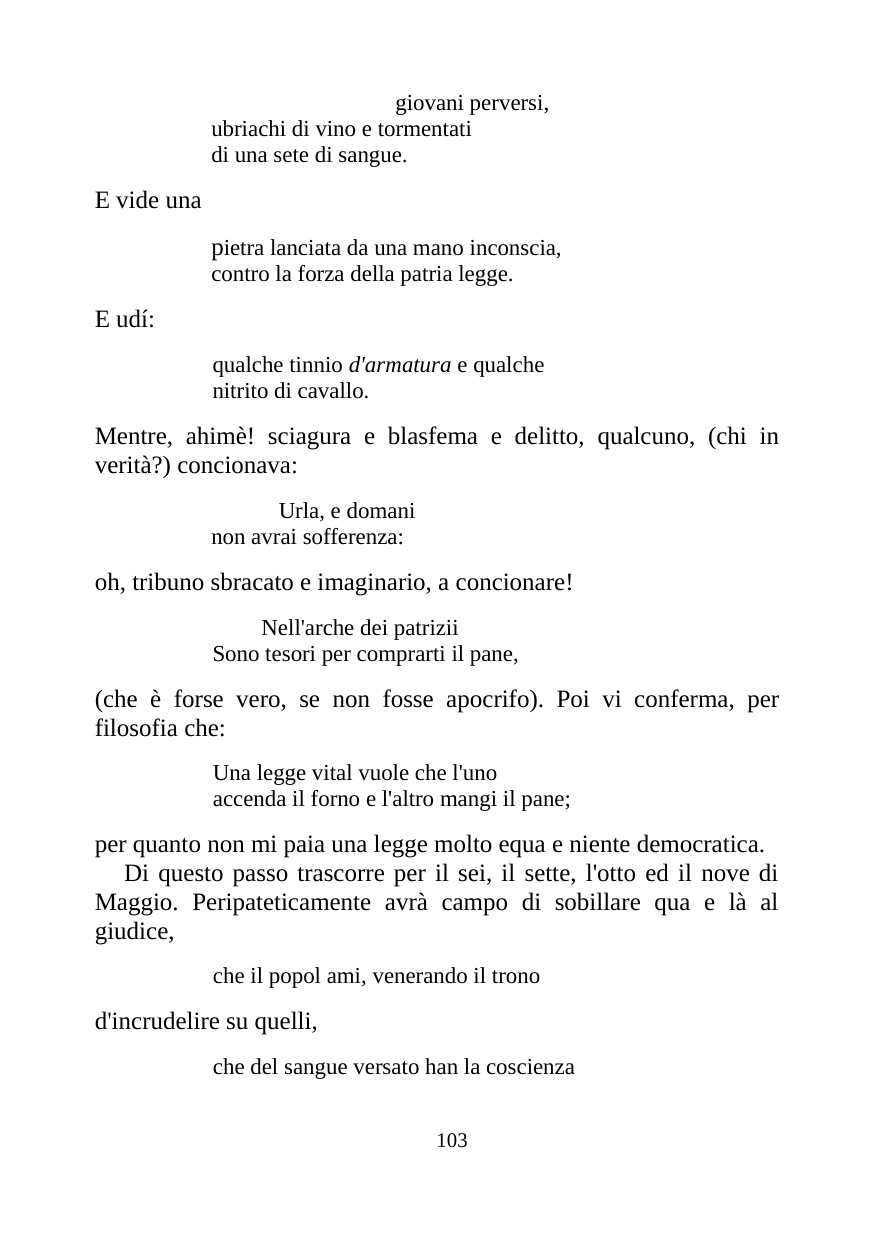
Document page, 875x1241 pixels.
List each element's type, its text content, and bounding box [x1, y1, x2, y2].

text Nell'arche dei patrizii [212, 613, 779, 640]
text qualche tinnio d'armatura e qualche [212, 351, 779, 377]
text Una legge vital vuole che l'uno accenda il forno e l'altro mangi il pane; [213, 759, 779, 812]
text contro la forza della patria legge. [211, 261, 779, 287]
text (che è forse vero, se non fosse apocrifo). Poi vi conferma, per filosofia che: [94, 684, 779, 741]
text Di questo passo trascorre per il sei, il sette, l'otto ed il nove di Maggio. Peripateticamente avrà campo di sobillare qua e là al giudice, [94, 858, 779, 944]
text Sono tesori per comprarti il pane, [212, 640, 779, 666]
text d'incrudelire su quelli, [94, 1006, 779, 1035]
text Mentre, ahimè! sciagura e blasfema e delitto, qualcuno, (chi in verità?) concionava: [94, 421, 779, 479]
text che il popol ami, venerando il trono [213, 962, 779, 989]
text nitrito di cavallo. [212, 377, 779, 404]
text non avrai sofferenza: [211, 523, 779, 549]
text pietra lanciata da una mano inconscia, [211, 232, 779, 261]
text E udí: [94, 304, 779, 333]
text che del sangue versato han la coscienza [213, 1053, 779, 1079]
text oh, tribuno sbracato e imaginario, a concionare! [94, 567, 779, 596]
text Urla, e domani [278, 497, 779, 523]
text di una sete di sangue. [211, 141, 779, 168]
text E vide una [94, 185, 779, 214]
text giovani perversi, [395, 88, 779, 115]
text per quanto non mi paia una legge molto equa e niente democratica. [94, 829, 779, 858]
text ubriachi di vino e tormentati [211, 115, 779, 141]
